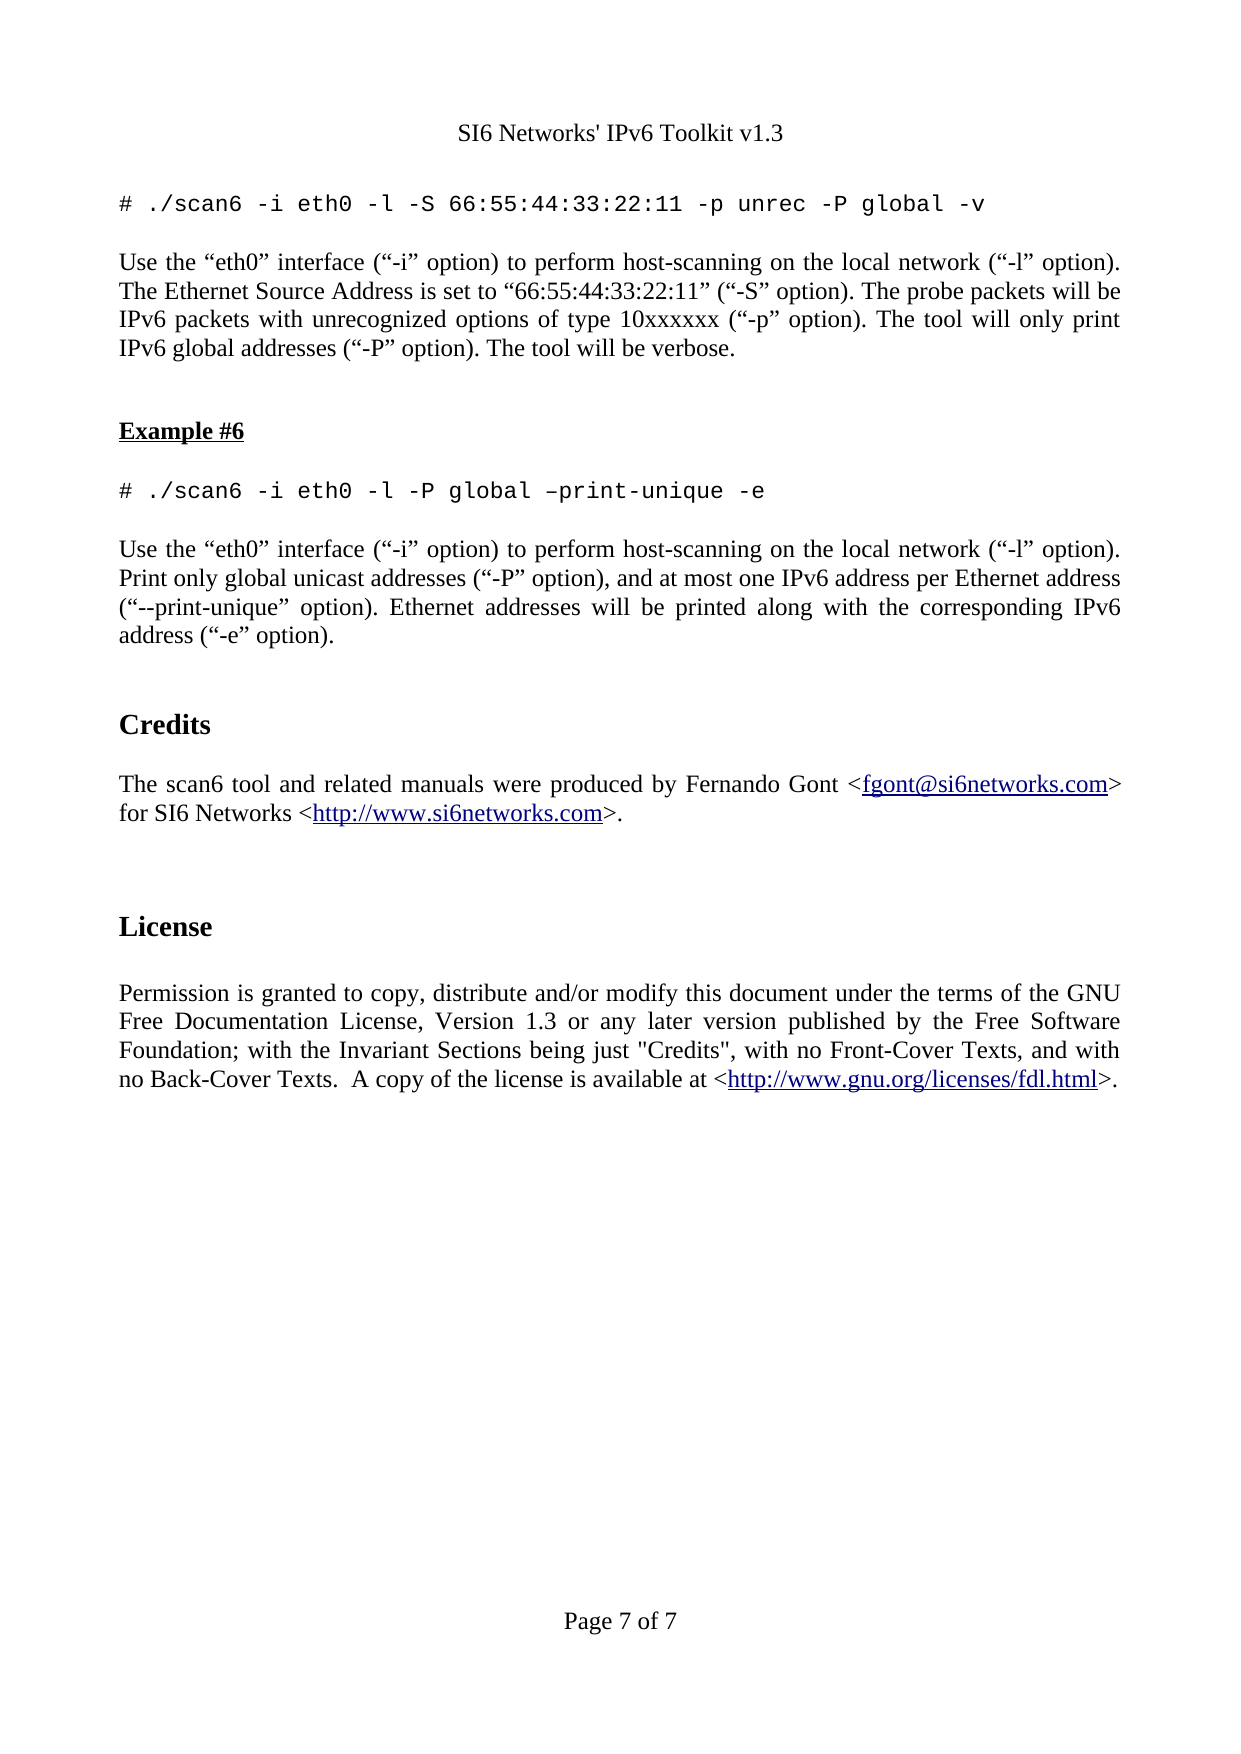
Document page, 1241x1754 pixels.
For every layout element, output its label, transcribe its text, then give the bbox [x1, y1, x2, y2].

text Use the “eth0” interface (“-i” option) to perform host-scanning on the local network (“-l” option). Print only global unicast addresses (“-P” option), and at most one IPv6 address per Ethernet address (“--print-unique” option). Ethernet addresses will be printed along with the corresponding IPv6 address (“-e” option). [118, 534, 1122, 649]
subtitle License [118, 909, 1122, 943]
text # ./scan6 -i eth0 -l -S 66:55:44:33:22:11 -p unrec -P global -v [118, 192, 1122, 218]
text Credits [118, 707, 1122, 740]
text # ./scan6 -i eth0 -l -P global –print-unique -e [118, 479, 1122, 506]
text Use the “eth0” interface (“-i” option) to perform host-scanning on the local network (“-l” option). The Ethernet Source Address is set to “66:55:44:33:22:11” (“-S” option). The probe packets will be IPv6 packets with unrecognized options of type 10xxxxxx (“-p” option). The tool will only print IPv6 global addresses (“-P” option). The tool will be verbose. [118, 247, 1122, 362]
text Permission is granted to copy, distribute and/or modify this document under the terms of the GNU Free Documentation License, Version 1.3 or any later version published by the Free Software Foundation; with the Invariant Sections being just "Credits", with no Front-Cover Texts, and with no Back-Cover Texts. A copy of the license is available at <http://www.gnu.org/licenses/fdl.html>. [118, 978, 1122, 1093]
subtitle Example #6 [118, 416, 1122, 444]
text The scan6 tool and related manuals were produced by Fernando Gont <fgont@si6networks.com> for SI6 Networks <http://www.si6networks.com>. [118, 769, 1122, 827]
